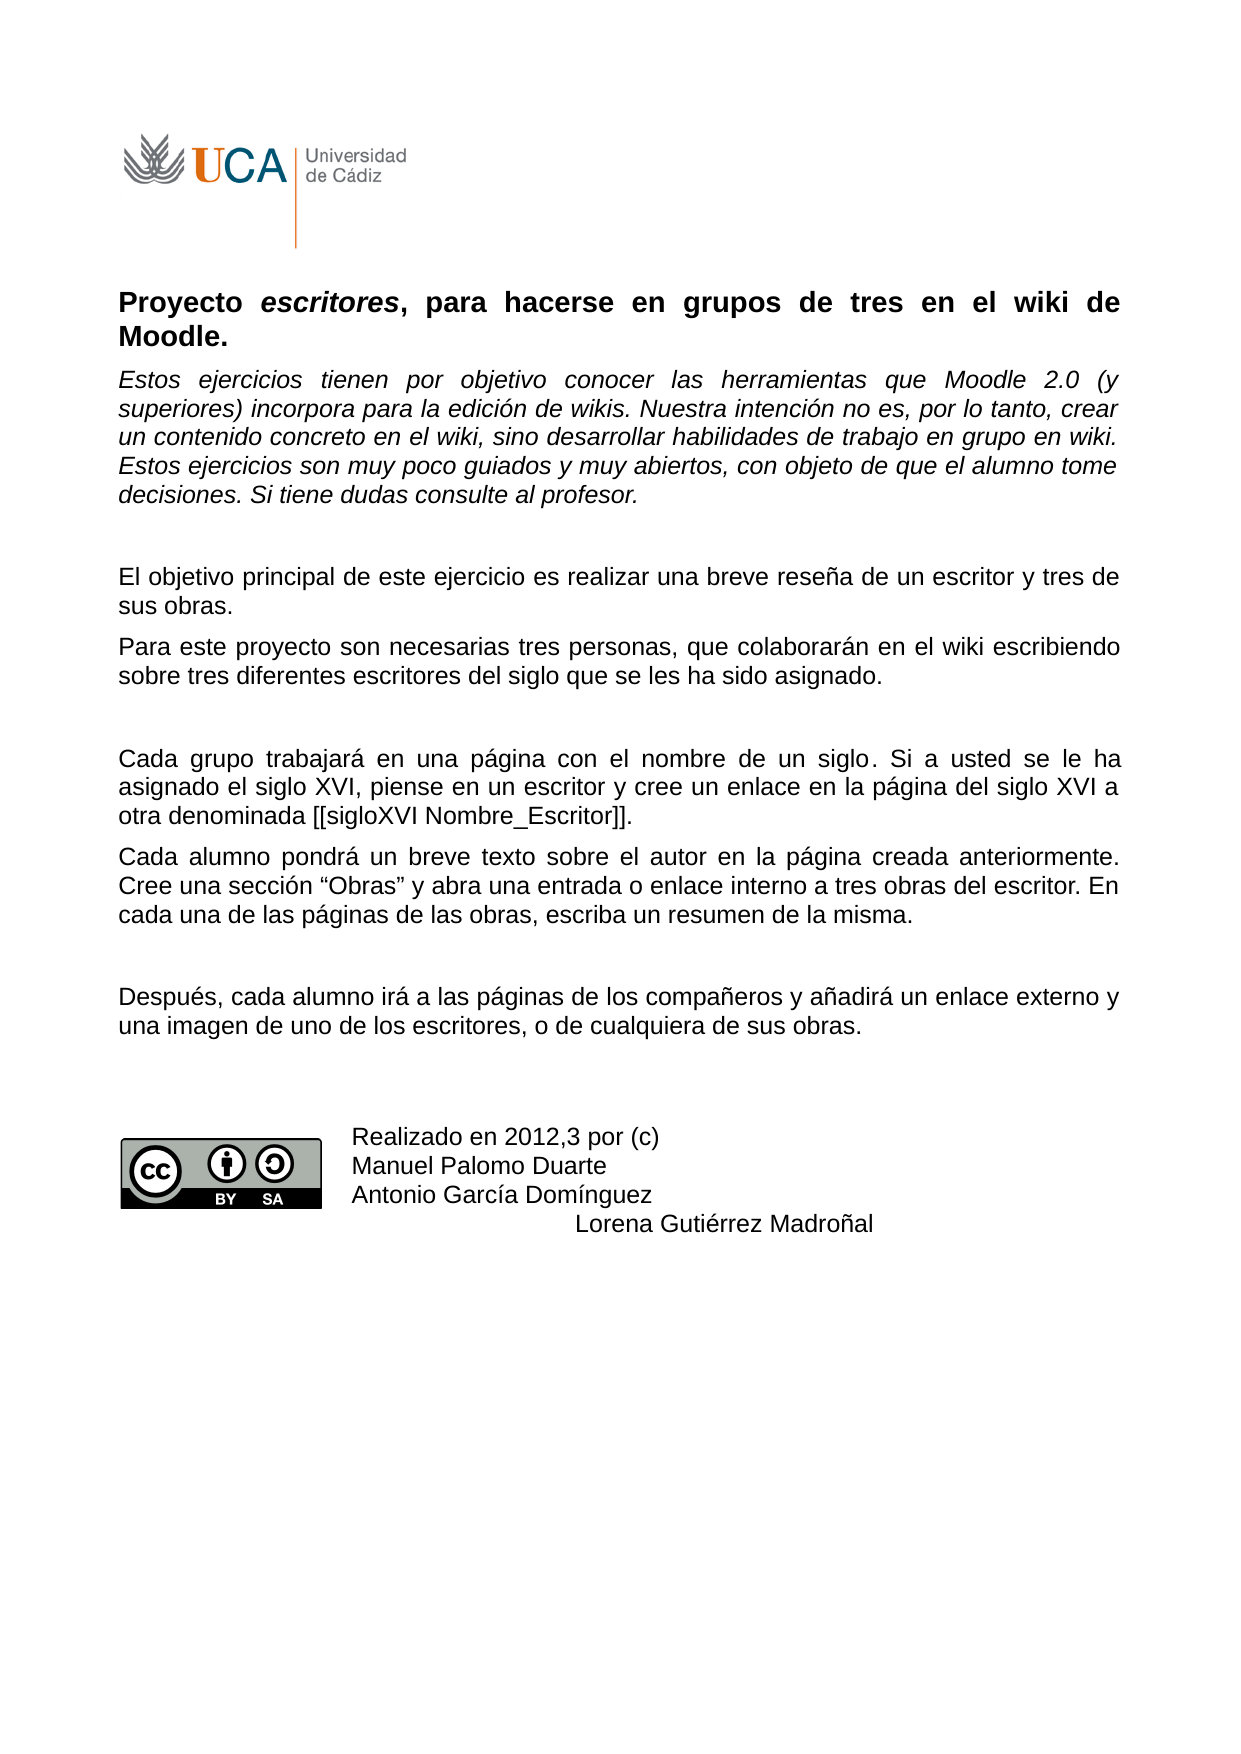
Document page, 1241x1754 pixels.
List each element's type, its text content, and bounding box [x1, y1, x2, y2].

text Antonio García Domínguez [322, 1180, 1122, 1208]
picture [120, 1138, 322, 1209]
text Después, cada alumno irá a las páginas de los compañeros y añadirá un enlace externo y una imagen de uno de los escritores, o de cualquiera de sus obras. [118, 982, 1122, 1040]
text Estos ejercicios tienen por objetivo conocer las herramientas que Moodle 2.0 (y superiores) incorpora para la edición de wikis. Nuestra intención no es, por lo tanto, crear un contenido concreto en el wiki, sino desarrollar habilidades de trabajo en grupo en wiki. Estos ejercicios son muy poco guiados y muy abiertos, con objeto de que el alumno tome decisiones. Si tiene dudas consulte al profesor. [118, 365, 1122, 508]
text Manuel Palomo Duarte [322, 1151, 1122, 1180]
text El objetivo principal de este ejercicio es realizar una breve reseña de un escritor y tres de sus obras. [118, 562, 1122, 620]
text Para este proyecto son necesarias tres personas, que colaborarán en el wiki escribiendo sobre tres diferentes escritores del siglo que se les ha sido asignado. [118, 632, 1122, 690]
text Lorena Gutiérrez Madroñal [118, 1208, 1122, 1237]
text Cada alumno pondrá un breve texto sobre el autor en la página creada anteriormente. Cree una sección “Obras” y abra una entrada o enlace interno a tres obras del escritor. En cada una de las páginas de las obras, escriba un resumen de la misma. [118, 842, 1122, 928]
text Cada grupo trabajará en una página con el nombre de un siglo. Si a usted se le ha asignado el siglo XVI, piense en un escritor y cree un enlace en la página del siglo XVI a otra denominada [[sigloXVI Nombre_Escritor]]. [118, 743, 1122, 830]
text Realizado en 2012,3 por (c) [118, 1122, 1122, 1151]
subtitle Proyecto escritores, para hacerse en grupos de tres en el wiki de Moodle. [118, 285, 1122, 352]
picture [121, 128, 411, 255]
